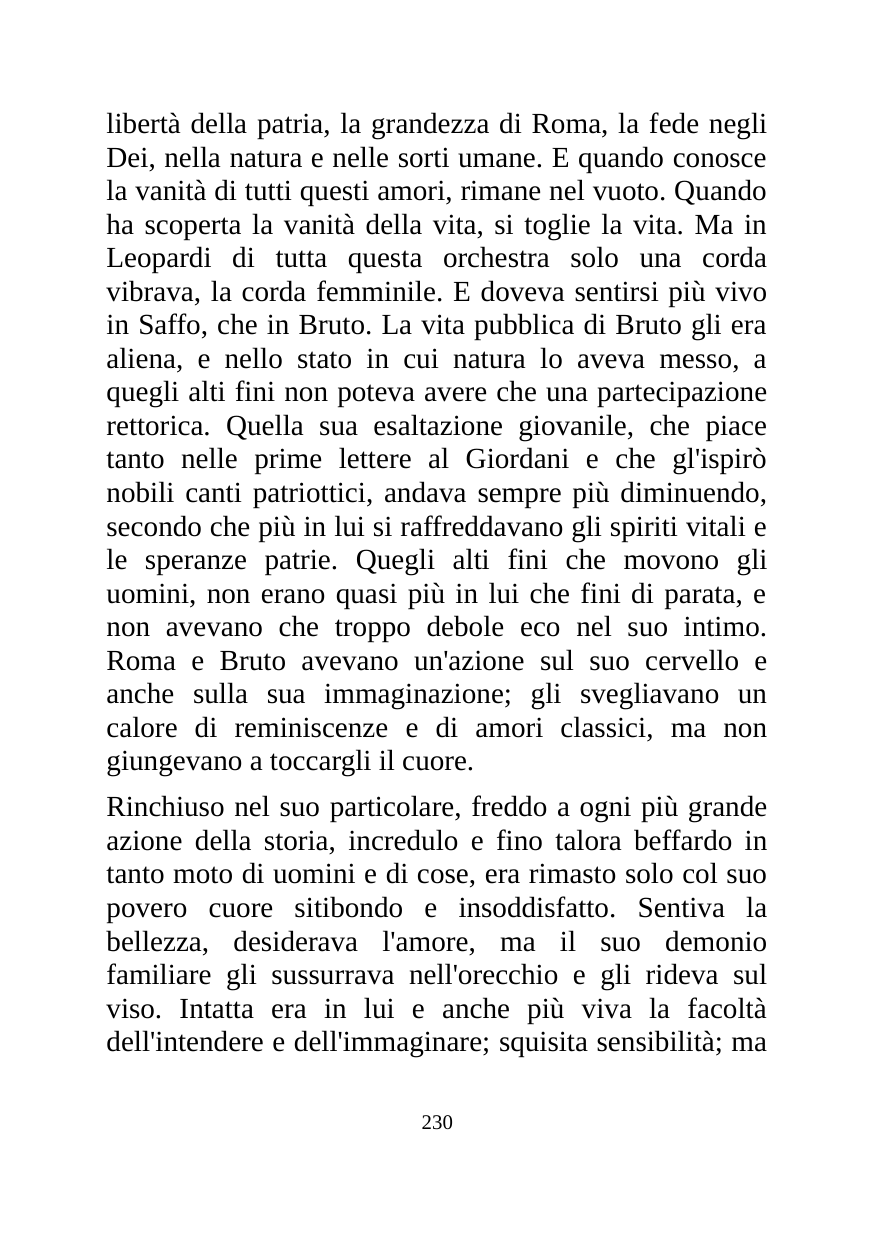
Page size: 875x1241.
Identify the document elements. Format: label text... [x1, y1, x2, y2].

text libertà della patria, la grandezza di Roma, la fede negli Dei, nella natura e nelle sorti umane. E quando conosce la vanità di tutti questi amori, rimane nel vuoto. Quando ha scoperta la vanità della vita, si toglie la vita. Ma in Leopardi di tutta questa orchestra solo una corda vibrava, la corda femminile. E doveva sentirsi più vivo in Saffo, che in Bruto. La vita pubblica di Bruto gli era aliena, e nello stato in cui natura lo aveva messo, a quegli alti fini non poteva avere che una partecipazione rettorica. Quella sua esaltazione giovanile, che piace tanto nelle prime lettere al Giordani e che gl'ispirò nobili canti patriottici, andava sempre più diminuendo, secondo che più in lui si raffreddavano gli spiriti vitali e le speranze patrie. Quegli alti fini che movono gli uomini, non erano quasi più in lui che fini di parata, e non avevano che troppo debole eco nel suo intimo. Roma e Bruto avevano un'azione sul suo cervello e anche sulla sua immaginazione; gli svegliavano un calore di reminiscenze e di amori classici, ma non giungevano a toccargli il cuore. [106, 106, 768, 777]
text Rinchiuso nel suo particolare, freddo a ogni più grande azione della storia, incredulo e fino talora beffardo in tanto moto di uomini e di cose, era rimasto solo col suo povero cuore sitibondo e insoddisfatto. Sentiva la bellezza, desiderava l'amore, ma il suo demonio familiare gli sussurrava nell'orecchio e gli rideva sul viso. Intatta era in lui e anche più viva la facoltà dell'intendere e dell'immaginare; squisita sensibilità; ma [106, 789, 768, 1058]
